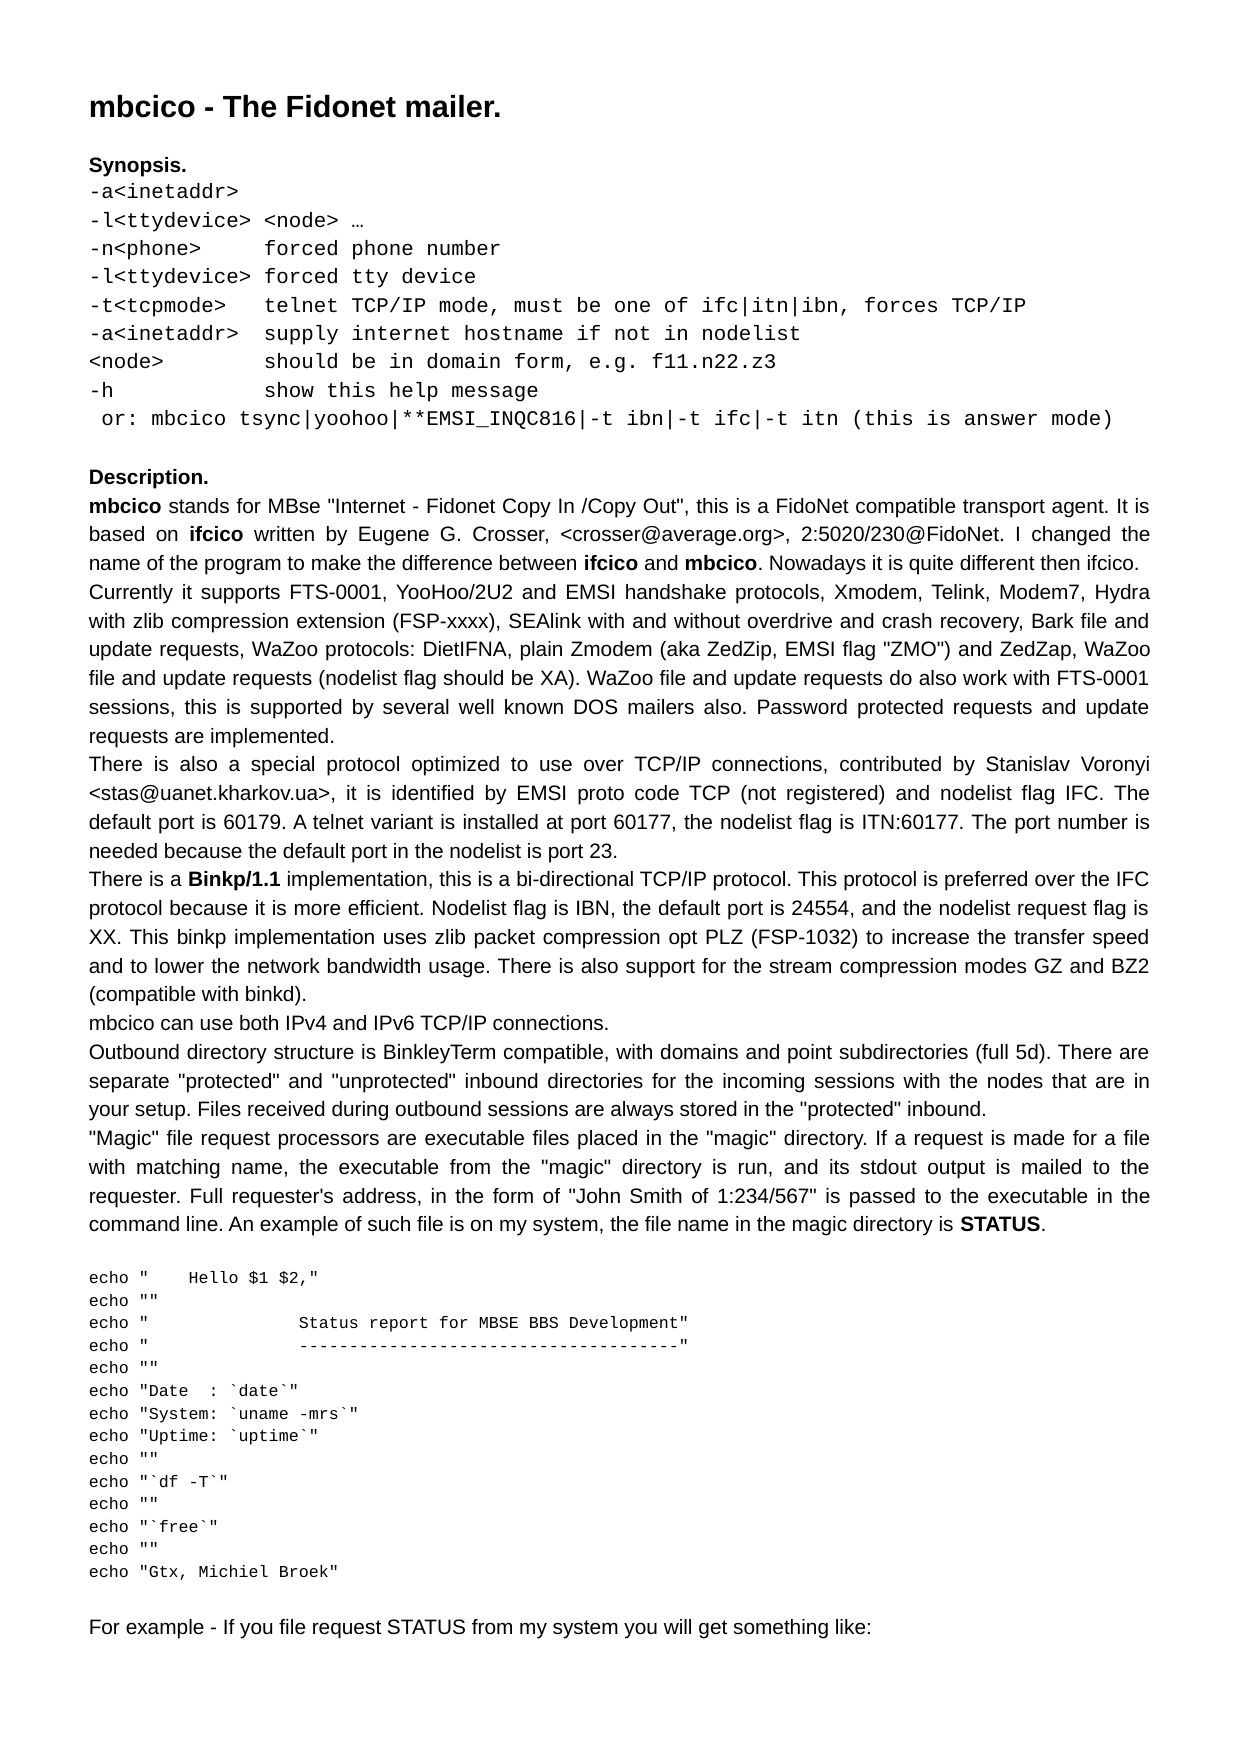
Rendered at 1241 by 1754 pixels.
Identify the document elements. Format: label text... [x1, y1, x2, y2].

text Synopsis. [88, 153, 1152, 177]
text echo "Uptime: `uptime`" [88, 1428, 1152, 1447]
subtitle mbcico - The Fidonet mailer. [88, 88, 1152, 124]
text <node> should be in domain form, e.g. f11.n22.z3 [88, 351, 1152, 375]
text -h show this help message [88, 380, 1152, 403]
text For example - If you file request STATUS from my system you will get something like: [88, 1614, 1152, 1638]
text Description. [88, 465, 1152, 489]
text echo " Status report for MBSE BBS Development" [88, 1315, 1152, 1334]
text echo "`free`" [88, 1518, 1152, 1537]
text "Magic" file request processors are executable files placed in the "magic" directory. If a request is made for a file with matching name, the executable from the "magic" directory is run, and its stdout output is mailed to the requester. Full requester's address, in the form of "John Smith of 1:234/567" is passed to the executable in the command line. An example of such file is on my system, the file name in the magic directory is STATUS. [88, 1126, 1152, 1236]
text -l<ttydevice> <node> … [88, 210, 1152, 233]
text echo "Date : `date`" [88, 1383, 1152, 1402]
text -t<tcpmode> telnet TCP/IP mode, must be one of ifc|itn|ibn, forces TCP/IP [88, 295, 1152, 318]
text echo "" [88, 1292, 1152, 1311]
text echo "" [88, 1541, 1152, 1560]
text echo " Hello $1 $2," [88, 1270, 1152, 1288]
text -a<inetaddr> [88, 181, 1152, 205]
text echo "" [88, 1451, 1152, 1469]
text echo "" [88, 1360, 1152, 1379]
text Outbound directory structure is BinkleyTerm compatible, with domains and point subdirectories (full 5d). There are separate "protected" and "unprotected" inbound directories for the incoming sessions with the nodes that are in your setup. Files received during outbound sessions are always stored in the "protected" inbound. [88, 1040, 1152, 1121]
text -a<inetaddr> supply internet hostname if not in nodelist [88, 323, 1152, 347]
text -n<phone> forced phone number [88, 238, 1152, 262]
text echo " --------------------------------------" [88, 1337, 1152, 1356]
text mbcico can use both IPv4 and IPv6 TCP/IP connections. [88, 1011, 1152, 1035]
text or: mbcico tsync|yoohoo|**EMSI_INQC816|-t ibn|-t ifc|-t itn (this is answer mode) [88, 408, 1152, 432]
text echo "`df -T`" [88, 1473, 1152, 1492]
text echo "System: `uname -mrs`" [88, 1405, 1152, 1424]
text echo "" [88, 1496, 1152, 1514]
text -l<ttydevice> forced tty device [88, 266, 1152, 290]
text echo "Gtx, Michiel Broek" [88, 1563, 1152, 1582]
text There is also a special protocol optimized to use over TCP/IP connections, contributed by Stanislav Voronyi <stas@uanet.kharkov.ua>, it is identified by EMSI proto code TCP (not registered) and nodelist flag IFC. The default port is 60179. A telnet variant is installed at port 60177, the nodelist flag is ITN:60177. The port number is needed because the default port in the nodelist is port 23. [88, 752, 1152, 862]
text mbcico stands for MBse "Internet - Fidonet Copy In /Copy Out", this is a FidoNet compatible transport agent. It is based on ifcico written by Eugene G. Crosser, <crosser@average.org>, 2:5020/230@FidoNet. I changed the name of the program to make the difference between ifcico and mbcico. Nowadays it is quite different then ifcico. [88, 493, 1152, 575]
text Currently it supports FTS-0001, YooHoo/2U2 and EMSI handshake protocols, Xmodem, Telink, Modem7, Hydra with zlib compression extension (FSP-xxxx), SEAlink with and without overdrive and crash recovery, Bark file and update requests, WaZoo protocols: DietIFNA, plain Zmodem (aka ZedZip, EMSI flag "ZMO") and ZedZap, WaZoo file and update requests (nodelist flag should be XA). WaZoo file and update requests do also work with FTS-0001 sessions, this is supported by several well known DOS mailers also. Password protected requests and update requests are implemented. [88, 580, 1152, 747]
text There is a Binkp/1.1 implementation, this is a bi-directional TCP/IP protocol. This protocol is preferred over the IFC protocol because it is more efficient. Nodelist flag is IBN, the default port is 24554, and the nodelist request flag is XX. This binkp implementation uses zlib packet compression opt PLZ (FSP-1032) to increase the transfer speed and to lower the network bandwidth usage. There is also support for the stream compression modes GZ and BZ2 (compatible with binkd). [88, 867, 1152, 1006]
